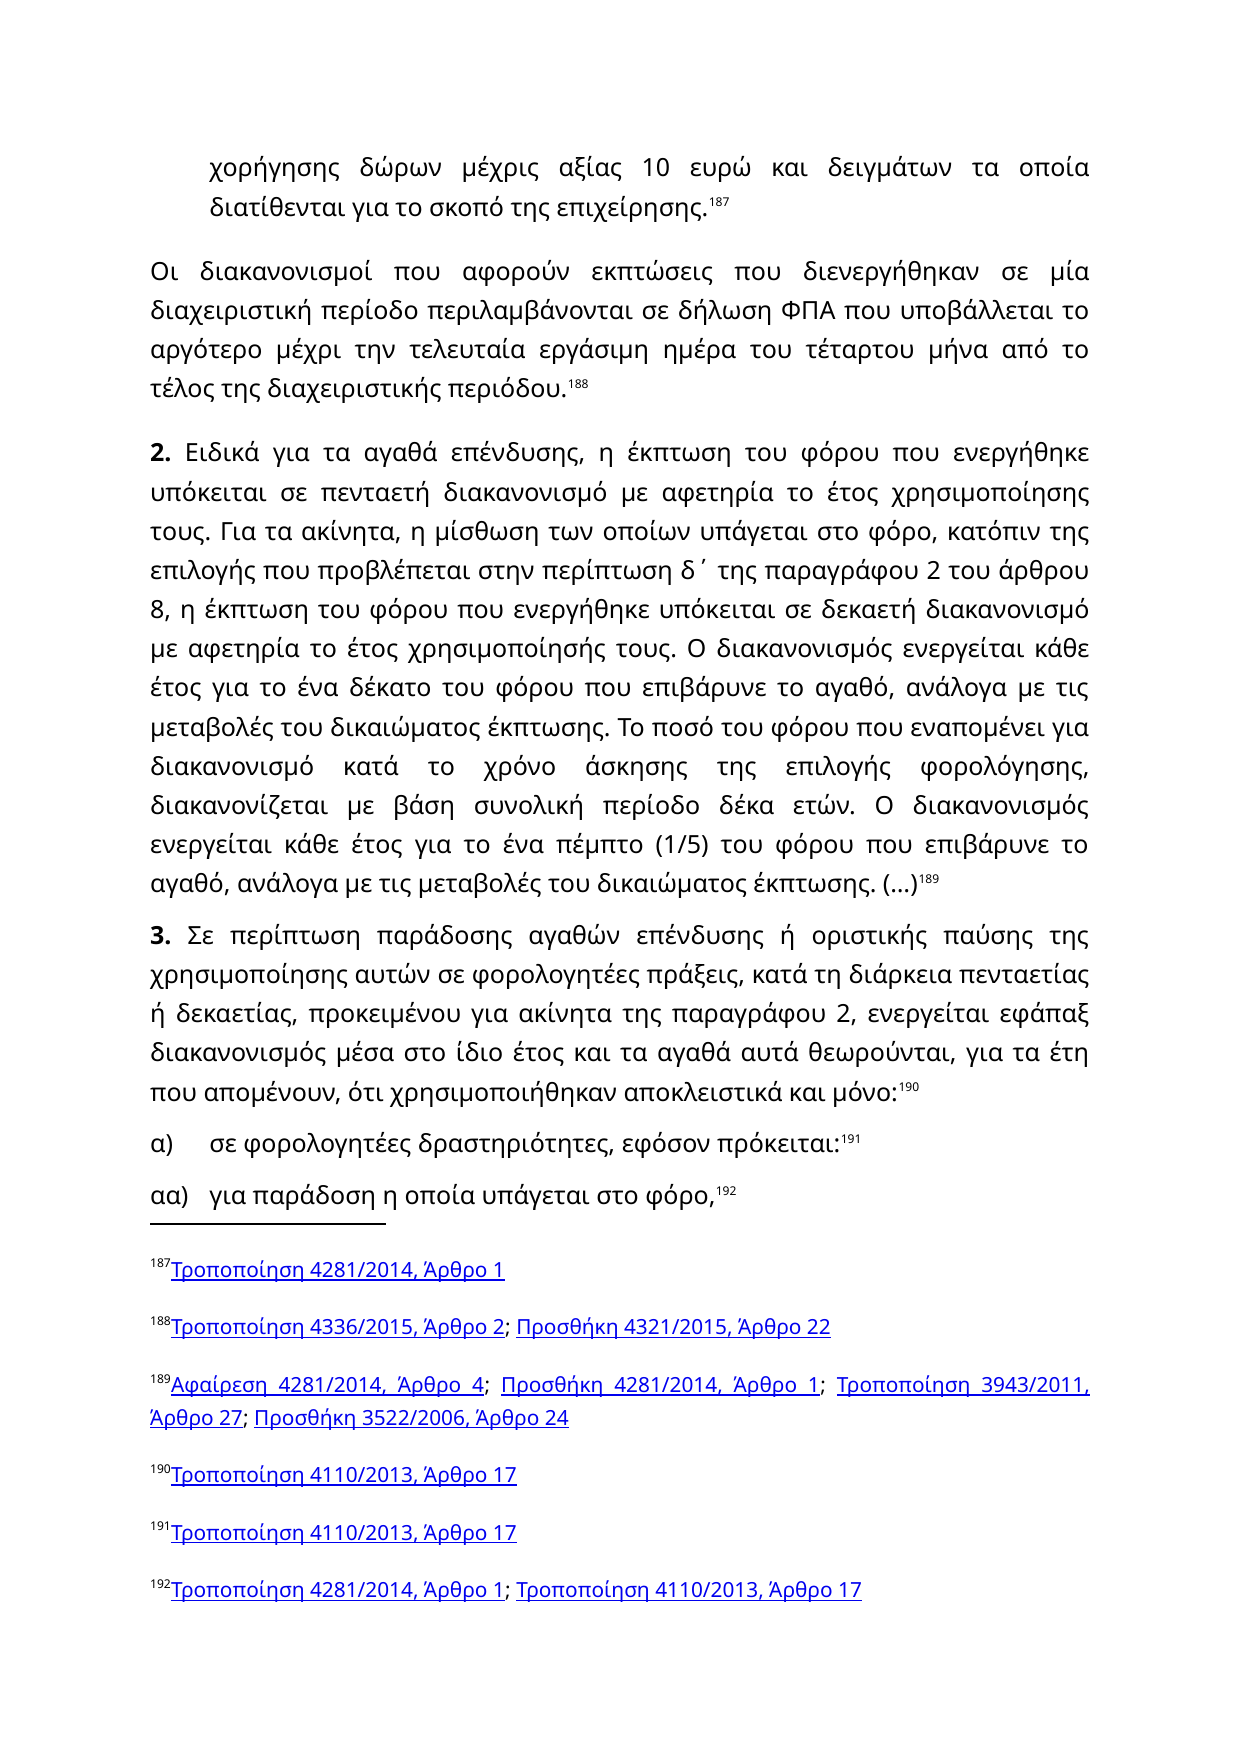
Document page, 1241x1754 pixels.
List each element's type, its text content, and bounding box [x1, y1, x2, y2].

list α) σε φορολογητέες δραστηριότητες, εφόσον πρόκειται: [150, 1126, 1090, 1160]
text 2. Ειδικά για τα αγαθά επένδυσης, η έκπτωση του φόρου που ενεργήθηκε υπόκειται σε πενταετή διακανονισμό με αφετηρία το έτος χρησιμοποίησης τους. Για τα ακίνητα, η μίσθωση των οποίων υπάγεται στο φόρο, κατόπιν της επιλογής που προβλέπεται στην περίπτωση δ΄ της παραγράφου 2 του άρθρου 8, η έκπτωση του φόρου που ενεργήθηκε υπόκειται σε δεκαετή διακανονισμό με αφετηρία το έτος χρησιμοποίησής τους. Ο διακανονισμός ενεργείται κάθε έτος για το ένα δέκατο του φόρου που επιβάρυνε το αγαθό, ανάλογα με τις μεταβολές του δικαιώματος έκπτωσης. Το ποσό του φόρου που εναπομένει για διακανονισμό κατά το χρόνο άσκησης της επιλογής φορολόγησης, διακανονίζεται με βάση συνολική περίοδο δέκα ετών. Ο διακανονισμός ενεργείται κάθε έτος για το ένα πέμπτο (1/5) του φόρου που επιβάρυνε το αγαθό, ανάλογα με τις μεταβολές του δικαιώματος έκπτωσης. (…) [150, 435, 1090, 900]
list χορήγησης δώρων μέχρις αξίας 10 ευρώ και δειγμάτων τα οποία διατίθενται για το σκοπό της επιχείρησης. [150, 150, 1090, 223]
text Τροποποίηση 4110/2013, Άρθρο 17 [150, 1460, 1090, 1489]
text Τροποποίηση 4281/2014, Άρθρο 1; Τροποποίηση 4110/2013, Άρθρο 17 [150, 1576, 1090, 1604]
text Οι διακανονισμοί που αφορούν εκπτώσεις που διενεργήθηκαν σε μία διαχειριστική περίοδο περιλαμβάνονται σε δήλωση ΦΠΑ που υποβάλλεται το αργότερο μέχρι την τελευταία εργάσιμη ημέρα του τέταρτου μήνα από το τέλος της διαχειριστικής περιόδου. [150, 253, 1090, 405]
list αα) για παράδοση η οποία υπάγεται στο φόρο, [150, 1177, 1090, 1212]
text Αφαίρεση 4281/2014, Άρθρο 4; Προσθήκη 4281/2014, Άρθρο 1; Τροποποίηση 3943/2011, Άρθρο 27; Προσθήκη 3522/2006, Άρθρο 24 [150, 1370, 1090, 1431]
text Τροποποίηση 4336/2015, Άρθρο 2; Προσθήκη 4321/2015, Άρθρο 22 [150, 1312, 1090, 1341]
text 3. Σε περίπτωση παράδοσης αγαθών επένδυσης ή οριστικής παύσης της χρησιμοποίησης αυτών σε φορολογητέες πράξεις, κατά τη διάρκεια πενταετίας ή δεκαετίας, προκειμένου για ακίνητα της παραγράφου 2, ενεργείται εφάπαξ διακανονισμός μέσα στο ίδιο έτος και τα αγαθά αυτά θεωρούνται, για τα έτη που απομένουν, ότι χρησιμοποιήθηκαν αποκλειστικά και μόνο: [150, 917, 1090, 1108]
text Τροποποίηση 4110/2013, Άρθρο 17 [150, 1518, 1090, 1546]
text Τροποποίηση 4281/2014, Άρθρο 1 [150, 1255, 1090, 1283]
